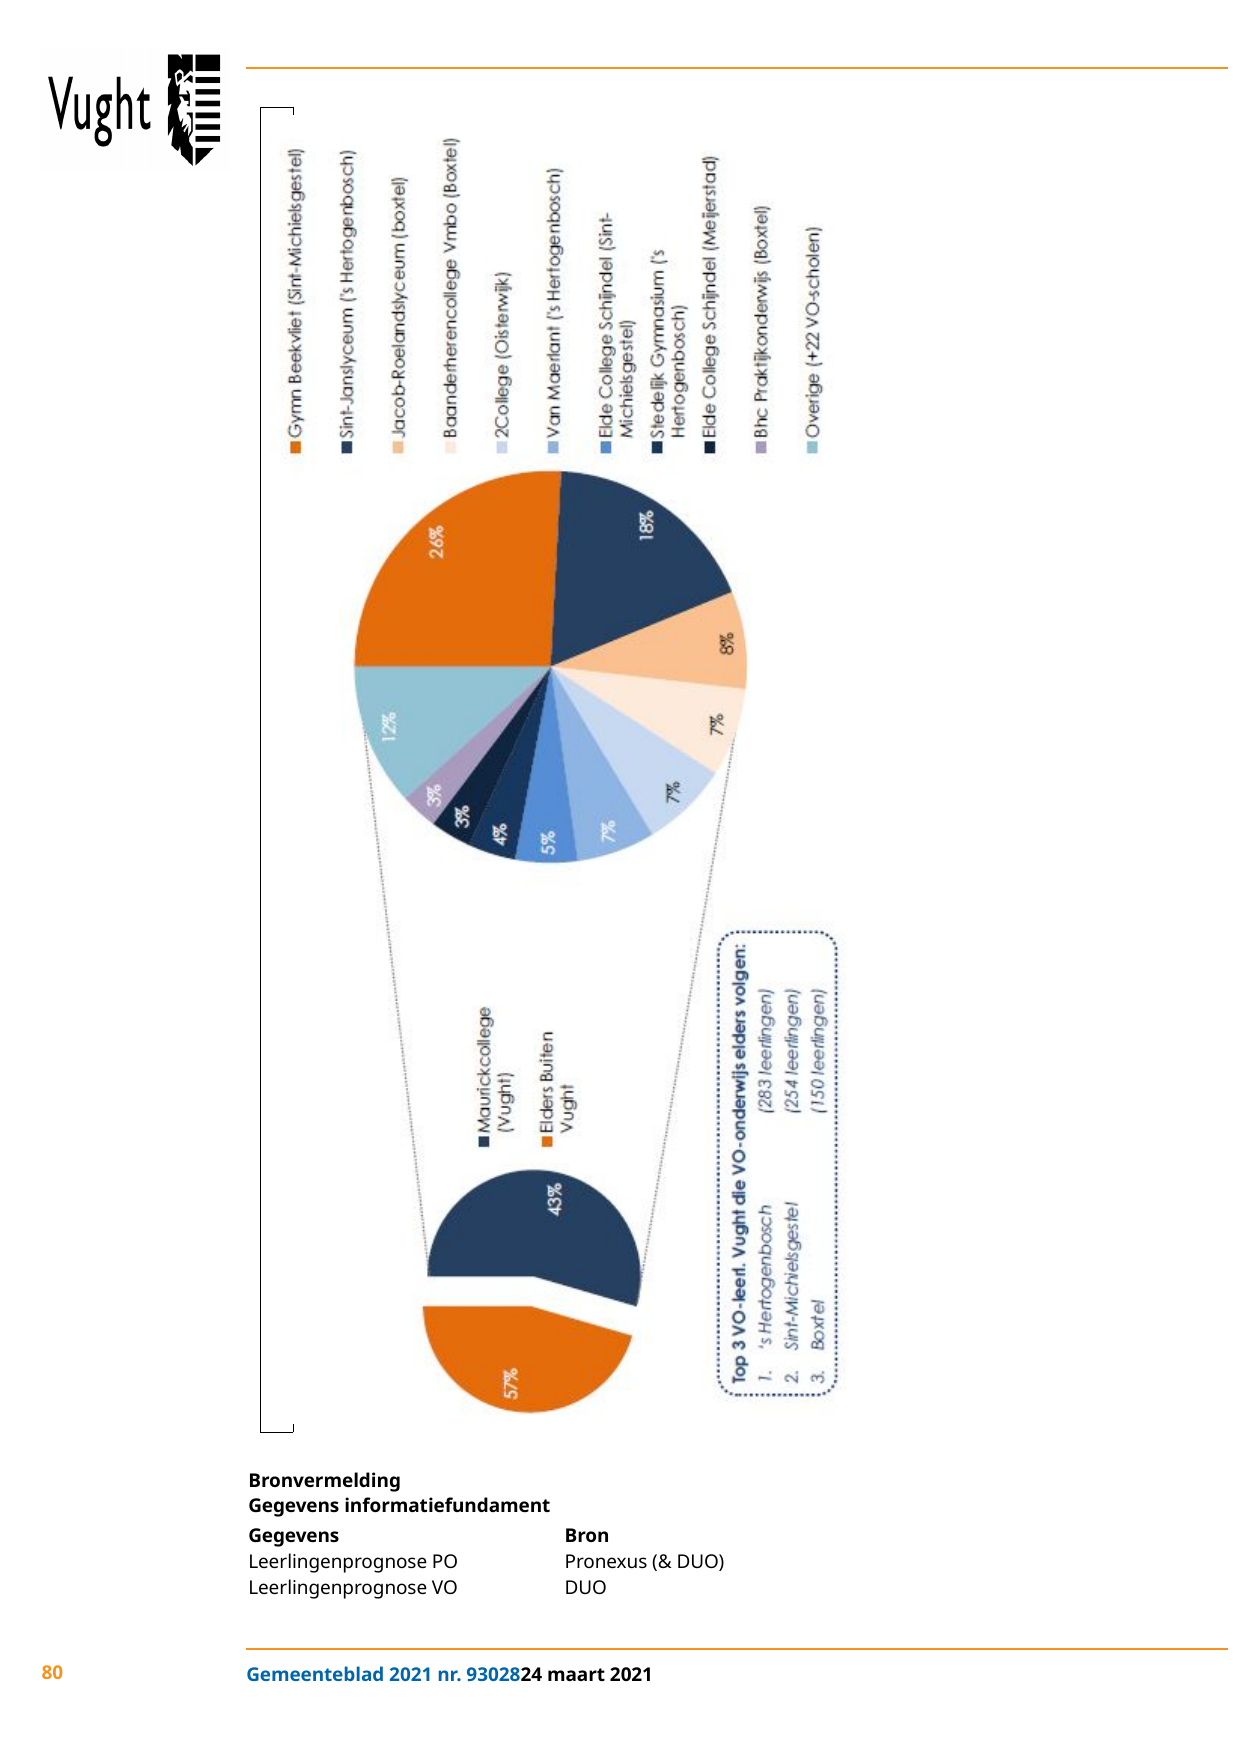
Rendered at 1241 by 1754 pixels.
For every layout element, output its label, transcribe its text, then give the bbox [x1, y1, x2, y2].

table_cell DUO [564, 1574, 1152, 1599]
picture [268, 115, 860, 1424]
picture [41, 47, 231, 172]
table_cell Leerlingenprognose PO [248, 1548, 564, 1574]
table_cell Pronexus (& DUO) [564, 1548, 1152, 1574]
table_cell Leerlingenprognose VO [248, 1574, 564, 1599]
text Bronvermelding [248, 1467, 1152, 1493]
table_header Bron [564, 1523, 1152, 1548]
text Gegevens informatiefundament [248, 1493, 1152, 1518]
table_header Gegevens [248, 1523, 564, 1548]
